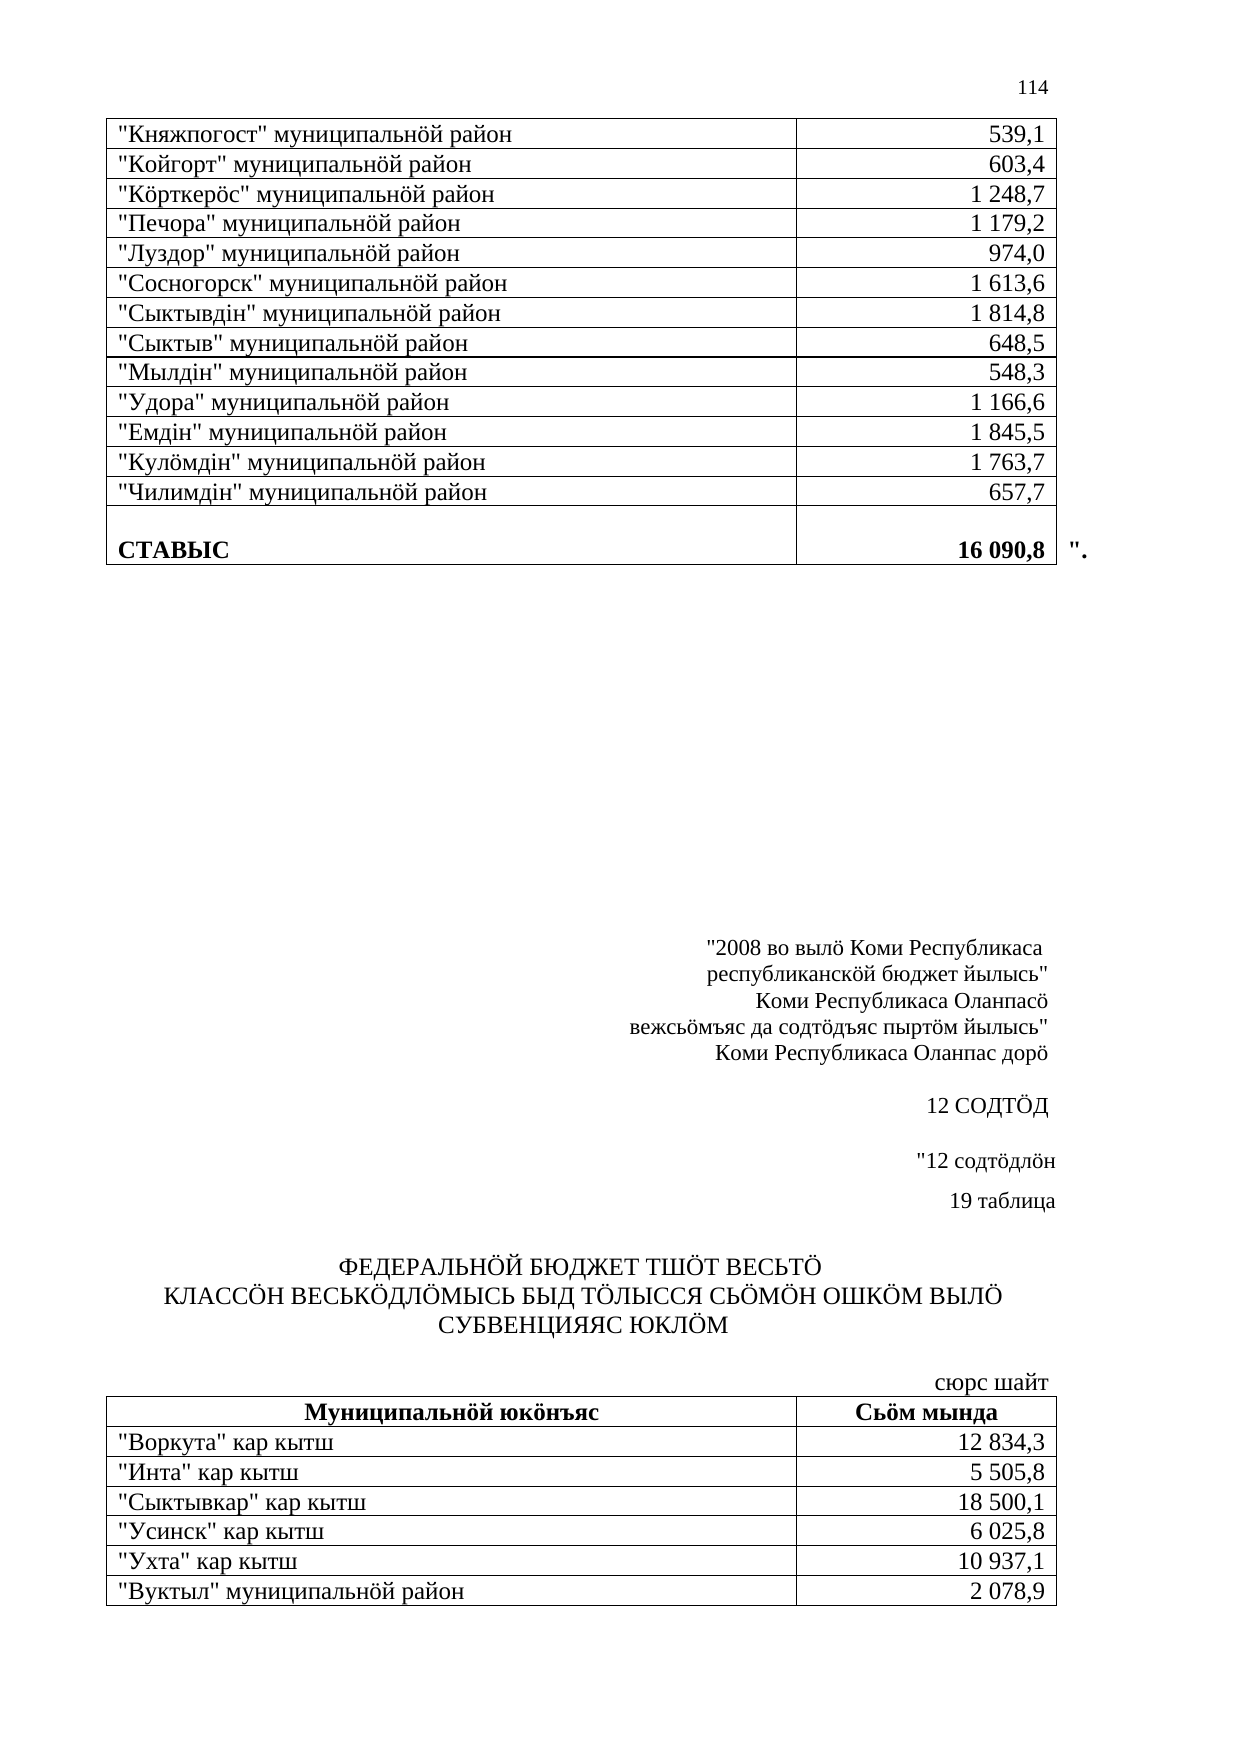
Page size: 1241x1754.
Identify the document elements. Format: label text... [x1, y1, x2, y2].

table_cell 12 834,3 [797, 1427, 1056, 1456]
table_cell "Сыктывкар" кар кытш [107, 1487, 796, 1515]
table_cell "Койгорт" муниципальнöй район [107, 149, 796, 178]
table_cell 603,4 [797, 149, 1056, 178]
table_cell 548,3 [797, 358, 1056, 386]
table_cell [1057, 386, 1109, 416]
table_cell "Удора" муниципальнöй район [107, 387, 796, 416]
table_cell 5 505,8 [797, 1457, 1056, 1486]
table_cell "Кöрткерöс" муниципальнöй район [107, 179, 796, 207]
table_cell [1057, 327, 1109, 356]
table_cell [1057, 416, 1109, 446]
table_cell "Чилимдiн" муниципальнöй район [107, 477, 796, 505]
table_cell "Сыктыв" муниципальнöй район [107, 328, 796, 356]
table_cell 2 078,9 [797, 1576, 1056, 1605]
table_cell "Инта" кар кытш [107, 1457, 796, 1486]
table_cell [1057, 208, 1109, 237]
table_cell 1 814,8 [797, 298, 1056, 327]
table_cell СТАВЫС [107, 506, 796, 564]
table_cell [1057, 297, 1109, 327]
table_cell 10 937,1 [797, 1546, 1056, 1575]
table_cell [1057, 237, 1109, 267]
text вежсьöмъяс да содтöдъяс пыртöм йылысь" [118, 1013, 1048, 1039]
table_cell [1057, 446, 1109, 476]
table_cell "Воркута" кар кытш [107, 1427, 796, 1456]
table_cell [1057, 148, 1109, 178]
text Коми Республикаса Оланпас дорö [118, 1039, 1048, 1066]
table_cell 1 248,7 [797, 179, 1056, 207]
table_cell [1057, 1545, 1109, 1575]
text КЛАССÖН ВЕСЬКÖДЛÖМЫСЬ БЫД ТÖЛЫССЯ СЬÖМÖН ОШКÖМ ВЫЛÖ СУБВЕНЦИЯЯС ЮКЛÖМ [118, 1281, 1048, 1339]
table_header Муниципальнöй юкöнъяс [107, 1397, 796, 1426]
table_cell "Сыктывдiн" муниципальнöй район [107, 298, 796, 327]
text Коми Республикаса Оланпасö [118, 987, 1048, 1013]
text сюрс шайт [118, 1367, 1048, 1396]
text ФЕДЕРАЛЬНÖЙ БЮДЖЕТ ТШÖТ ВЕСЬТÖ [118, 1252, 1048, 1281]
text "12 содтöдлöн [118, 1147, 1056, 1173]
table_cell "Печора" муниципальнöй район [107, 209, 796, 237]
table_cell [1057, 178, 1109, 207]
table_cell 1 763,7 [797, 447, 1056, 476]
table_cell [1057, 267, 1109, 297]
table_cell 1 613,6 [797, 268, 1056, 297]
table_cell "Вуктыл" муниципальнöй район [107, 1576, 796, 1605]
table_cell "Кулöмдiн" муниципальнöй район [107, 447, 796, 476]
table_cell [1057, 1515, 1109, 1545]
table_cell ". [1057, 505, 1109, 564]
table_header Сьöм мында [797, 1397, 1056, 1426]
table_cell [1057, 476, 1109, 505]
table_cell "Емдiн" муниципальнöй район [107, 417, 796, 446]
table_cell 1 179,2 [797, 209, 1056, 237]
text 19 таблица [118, 1187, 1056, 1213]
table_cell 539,1 [797, 119, 1056, 148]
text "2008 во вылö Коми Республикаса [118, 934, 1048, 960]
table_cell [1057, 1426, 1109, 1456]
table_cell 648,5 [797, 328, 1056, 356]
table_cell [1057, 118, 1109, 148]
table_cell "Луздор" муниципальнöй район [107, 238, 796, 267]
table_cell [1057, 1456, 1109, 1486]
table_cell 1 845,5 [797, 417, 1056, 446]
table_cell "Ухта" кар кытш [107, 1546, 796, 1575]
text республиканскöй бюджет йылысь" [118, 960, 1048, 987]
table_cell 657,7 [797, 477, 1056, 505]
text 12 СОДТÖД [118, 1092, 1048, 1118]
table_cell 6 025,8 [797, 1516, 1056, 1545]
table_cell 974,0 [797, 238, 1056, 267]
table_cell 1 166,6 [797, 387, 1056, 416]
table_cell [1057, 1575, 1109, 1605]
table_cell [1057, 1486, 1109, 1515]
table_cell "Мылдiн" муниципальнöй район [107, 358, 796, 386]
table_cell "Сосногорск" муниципальнöй район [107, 268, 796, 297]
table_cell [1057, 356, 1109, 386]
table_cell 16 090,8 [797, 506, 1056, 564]
table_cell "Княжпогост" муниципальнöй район [107, 119, 796, 148]
table_cell "Усинск" кар кытш [107, 1516, 796, 1545]
table_header [1057, 1396, 1109, 1426]
table_cell 18 500,1 [797, 1487, 1056, 1515]
